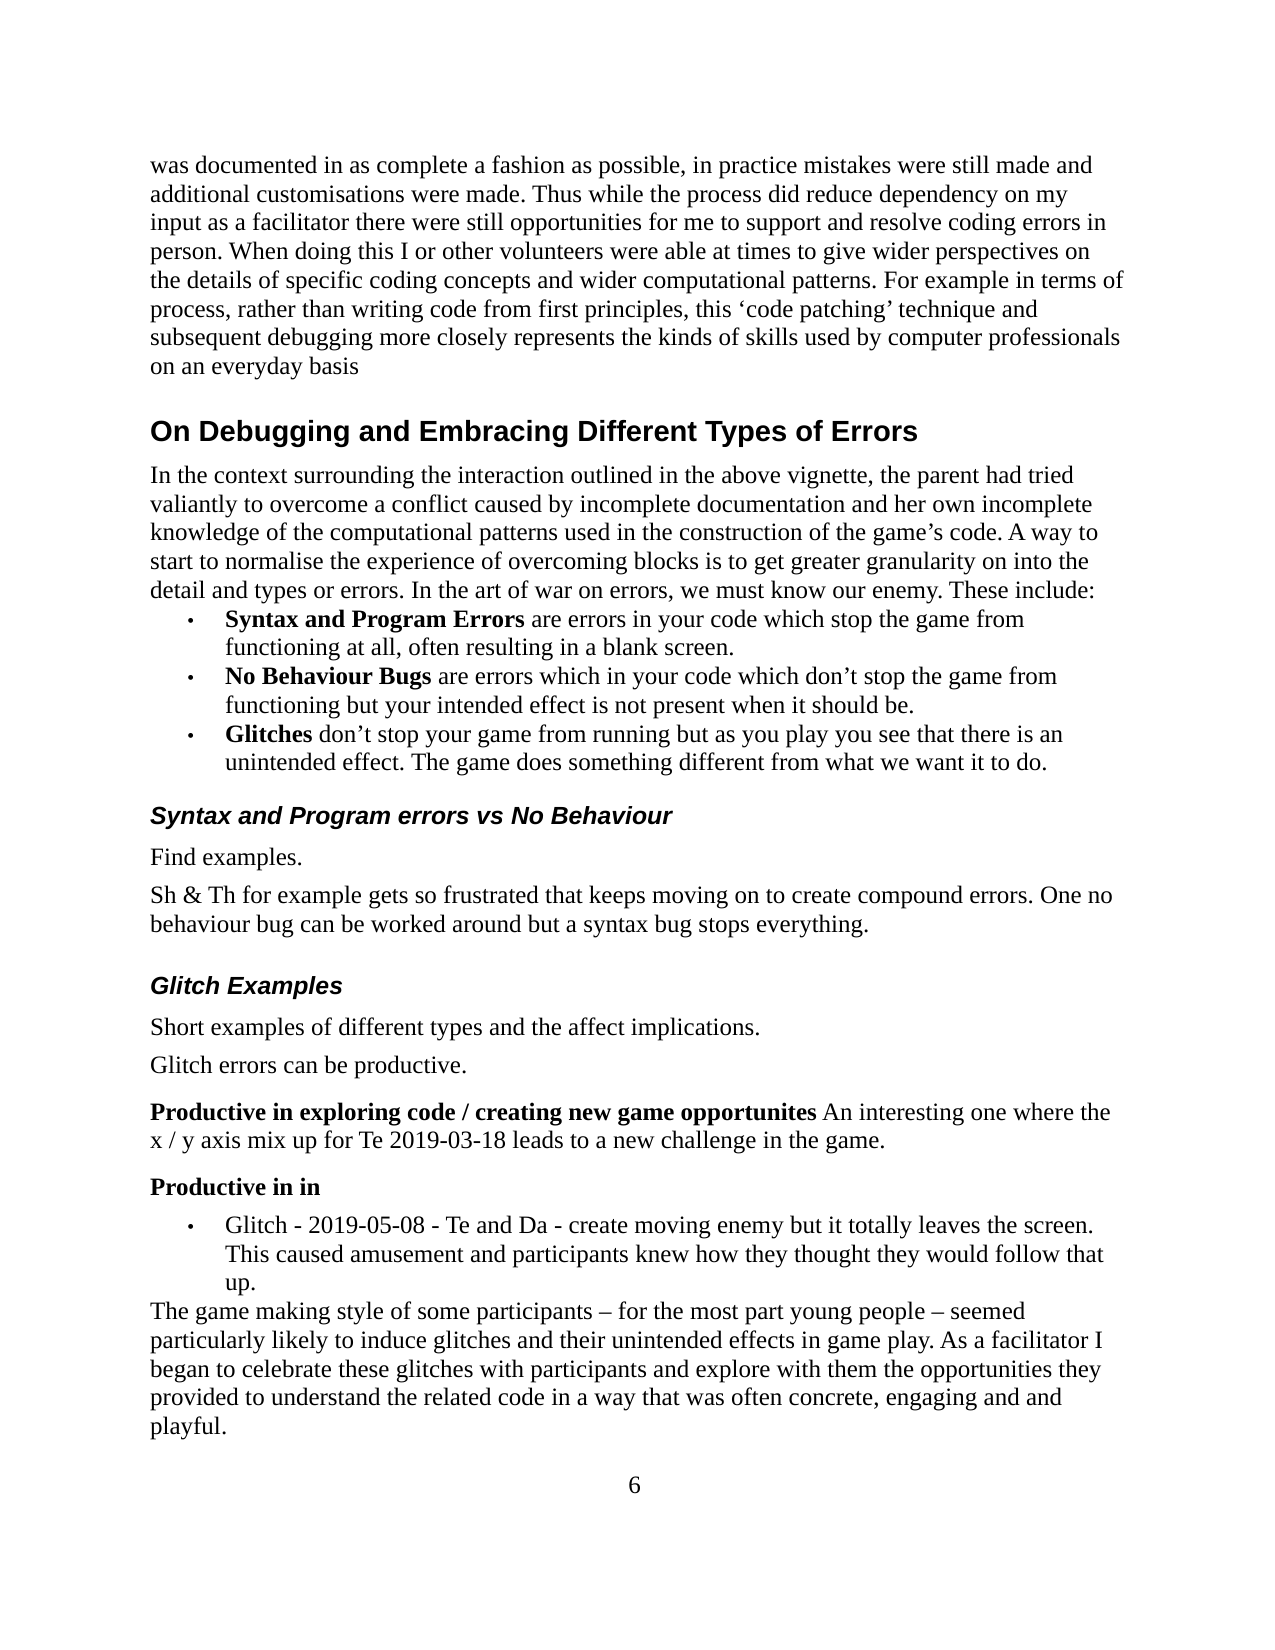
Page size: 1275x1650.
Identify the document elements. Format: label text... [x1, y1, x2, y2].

text Short examples of different types and the affect implications. [150, 1012, 1125, 1041]
list Syntax and Program Errors are errors in your code which stop the game from functioning at all, often resulting in a blank screen. [187, 604, 1125, 661]
text Sh & Th for example gets so frustrated that keeps moving on to create compound errors. One no behaviour bug can be worked around but a syntax bug stops everything. [150, 880, 1125, 937]
subtitle On Debugging and Embracing Different Types of Errors [150, 414, 1125, 447]
list Glitches don’t stop your game from running but as you play you see that there is an unintended effect. The game does something different from what we want it to do. [187, 719, 1125, 776]
text The game making style of some participants – for the most part young people – seemed particularly likely to induce glitches and their unintended effects in game play. As a facilitator I began to celebrate these glitches with participants and explore with them the opportunities they provided to understand the related code in a way that was often concrete, engaging and and playful. [150, 1296, 1125, 1440]
list Glitch - 2019-05-08 - Te and Da - create moving enemy but it totally leaves the screen. This caused amusement and participants knew how they thought they would follow that up. [187, 1210, 1125, 1296]
list No Behaviour Bugs are errors which in your code which don’t stop the game from functioning but your intended effect is not present when it should be. [187, 661, 1125, 719]
text In the context surrounding the interaction outlined in the above vignette, the parent had tried valiantly to overcome a conflict caused by incomplete documentation and her own incomplete knowledge of the computational patterns used in the construction of the game’s code. A way to start to normalise the experience of overcoming blocks is to get greater granularity on into the detail and types or errors. In the art of war on errors, we must know our enemy. These include: [150, 460, 1125, 604]
text Glitch errors can be productive. [150, 1050, 1125, 1079]
text Find examples. [150, 842, 1125, 871]
text Productive in in [150, 1172, 1125, 1201]
subtitle Syntax and Program errors vs No Behaviour [150, 801, 1125, 830]
text was documented in as complete a fashion as possible, in practice mistakes were still made and additional customisations were made. Thus while the process did reduce dependency on my input as a facilitator there were still opportunities for me to support and resolve coding errors in person. When doing this I or other volunteers were able at times to give wider perspectives on the details of specific coding concepts and wider computational patterns. For example in terms of process, rather than writing code from first principles, this ‘code patching’ technique and subsequent debugging more closely represents the kinds of skills used by computer professionals on an everyday basis [150, 150, 1125, 380]
subtitle Glitch Examples [150, 971, 1125, 1000]
text Productive in exploring code / creating new game opportunites An interesting one where the x / y axis mix up for Te 2019-03-18 leads to a new challenge in the game. [150, 1097, 1125, 1154]
